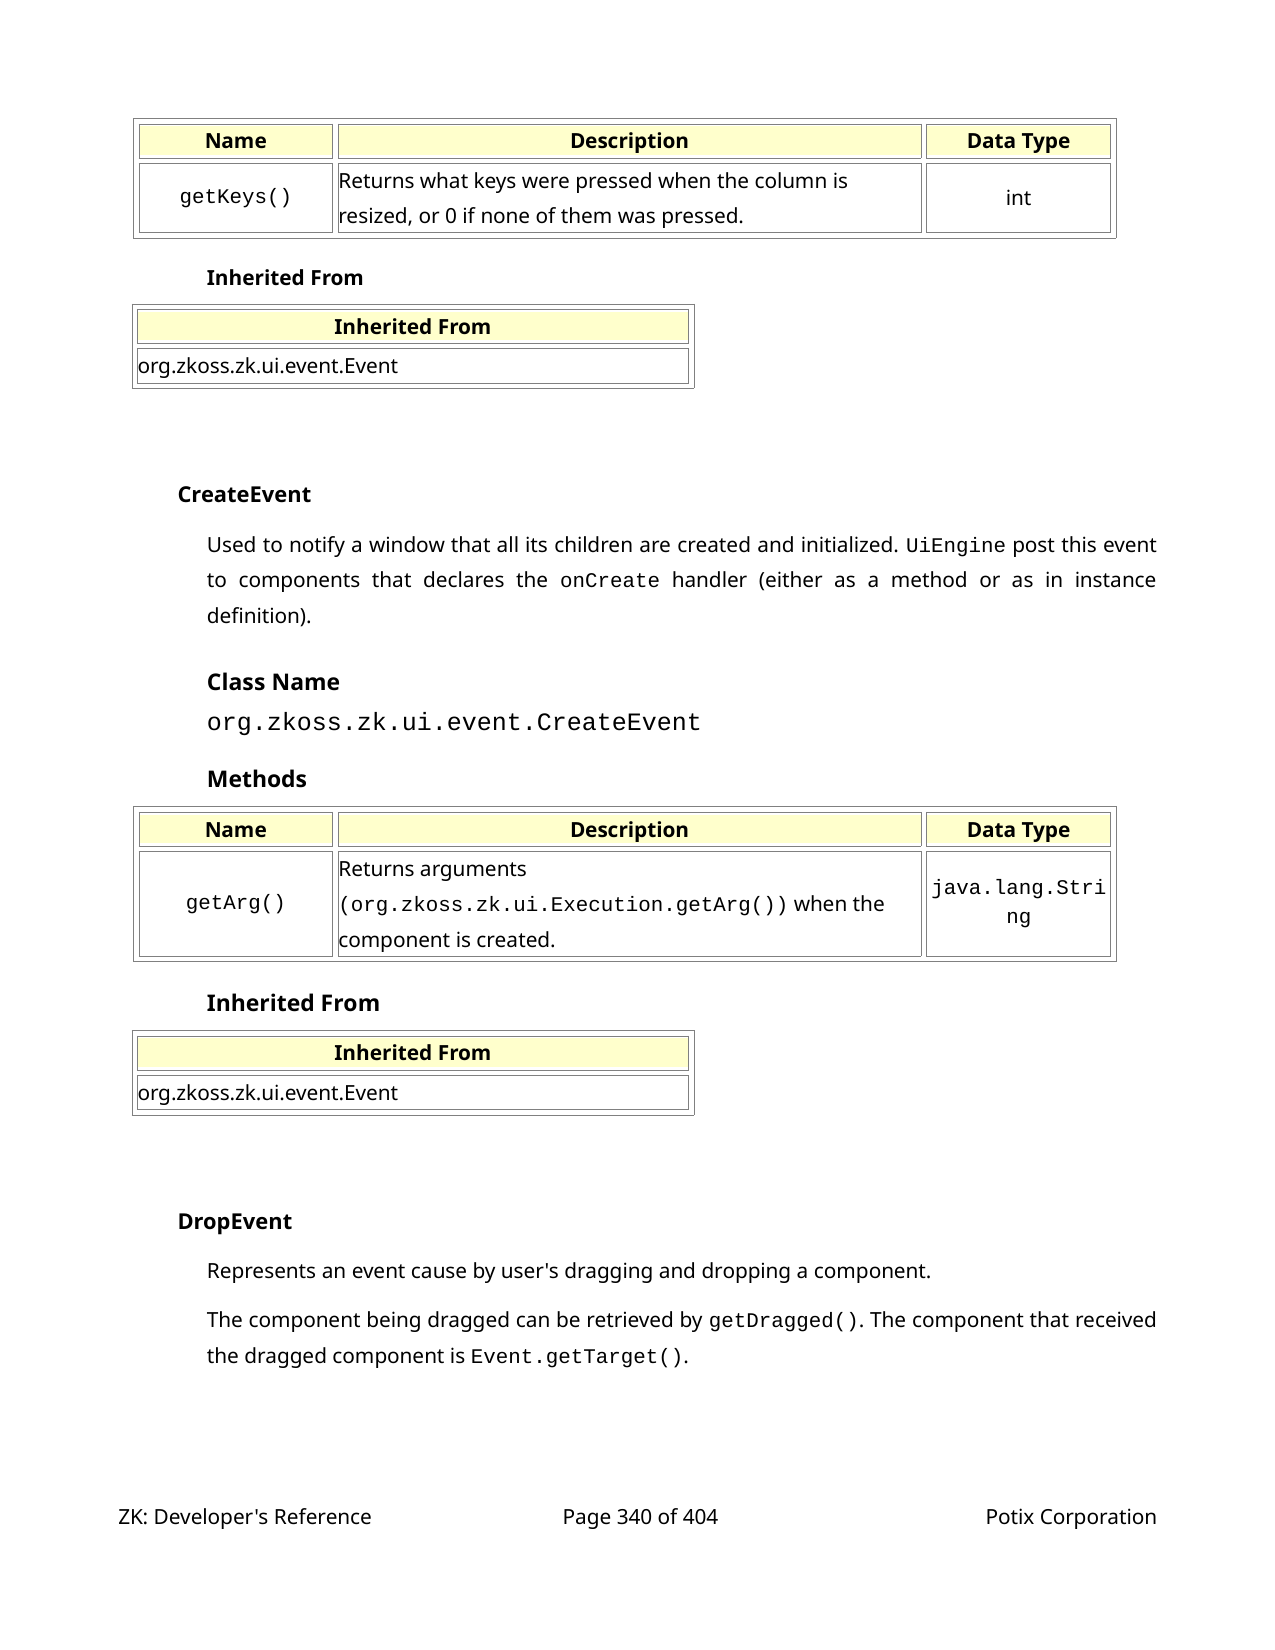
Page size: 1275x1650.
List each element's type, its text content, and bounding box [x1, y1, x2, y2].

text org.zkoss.zk.ui.event.CreateEvent [207, 709, 1157, 738]
table_cell org.zkoss.zk.ui.event.Event [134, 1070, 691, 1109]
subtitle DropEvent [177, 1206, 1157, 1236]
table_header Description [335, 119, 924, 158]
subtitle Class Name [207, 666, 1157, 697]
table_cell Returns what keys were pressed when the column is resized, or 0 if none of them was pressed. [335, 158, 924, 232]
subtitle Methods [207, 763, 1157, 794]
table_header Name [136, 119, 335, 158]
text Used to notify a window that all its children are created and initialized. UiEngine post this event to components that declares the onCreate handler (either as a method or as in instance definition). [207, 530, 1157, 629]
table_header Inherited From [134, 305, 691, 343]
subtitle Inherited From [207, 263, 1157, 291]
table_cell int [924, 158, 1113, 232]
table_cell getArg() [136, 846, 335, 956]
table_cell getKeys() [136, 158, 335, 232]
subtitle CreateEvent [177, 479, 1157, 509]
table_cell java.lang.String [924, 846, 1113, 956]
table_header Data Type [924, 119, 1113, 158]
table_cell org.zkoss.zk.ui.event.Event [134, 343, 691, 382]
table_header Description [335, 807, 924, 846]
table_header Name [136, 807, 335, 846]
text The component being dragged can be retrieved by getDragged(). The component that received the dragged component is Event.getTarget(). [207, 1305, 1157, 1369]
table_header Inherited From [134, 1031, 691, 1070]
subtitle Inherited From [207, 986, 1157, 1018]
table_cell Returns arguments (org.zkoss.zk.ui.Execution.getArg()) when the component is created. [335, 846, 924, 956]
table_header Data Type [924, 807, 1113, 846]
text Represents an event cause by user's dragging and dropping a component. [207, 1257, 1157, 1285]
